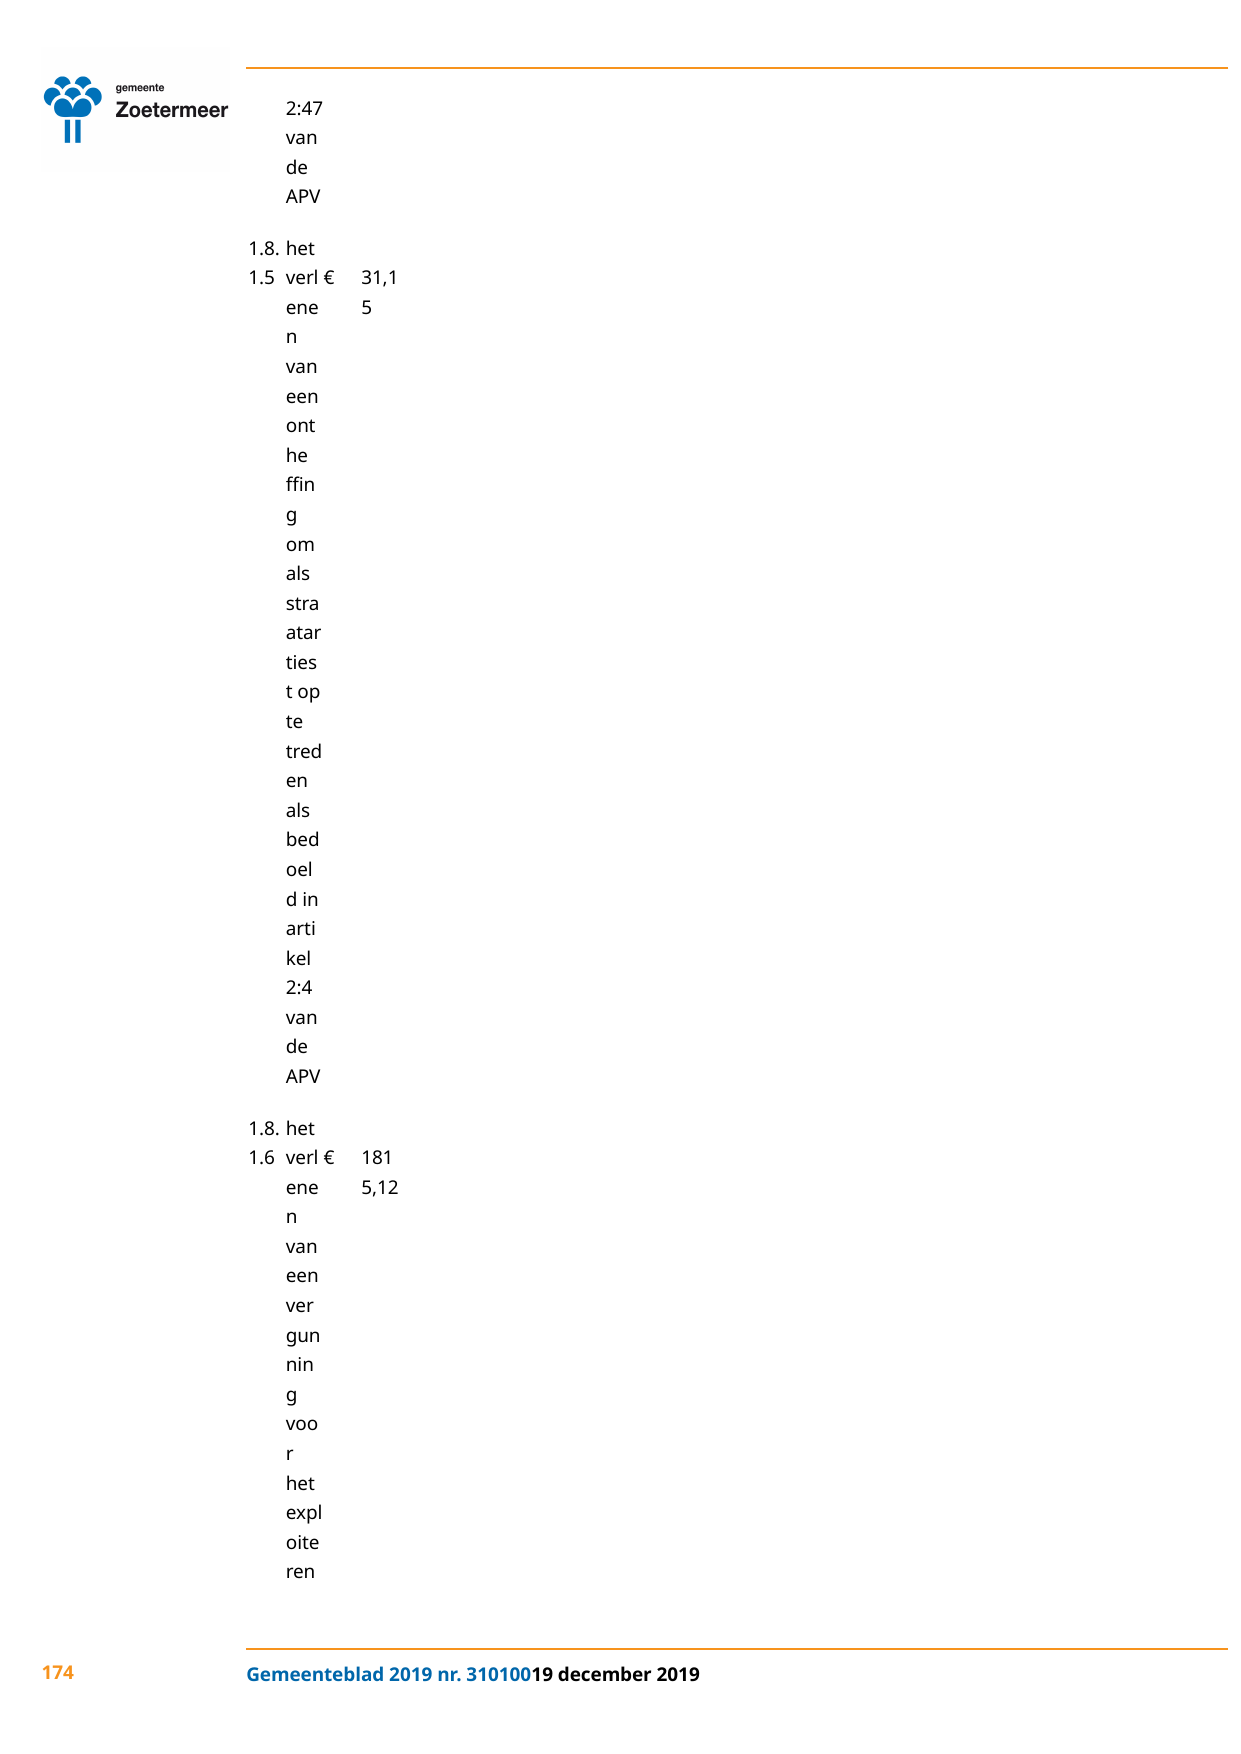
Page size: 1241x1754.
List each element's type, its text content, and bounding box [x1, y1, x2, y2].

table_cell [286, 1089, 323, 1115]
table_cell [361, 209, 398, 235]
table_cell 1.8.1.5 [248, 235, 286, 1089]
table_cell het verlenen van een vergunning voor het exploiteren [286, 1115, 323, 1584]
table_cell het verlenen van een ontheffing om als straatartiest op te treden als bedoeld in artikel 2:4 van de APV [286, 235, 323, 1089]
table_cell € [323, 235, 361, 1089]
table_cell [248, 209, 286, 235]
picture [41, 47, 231, 172]
table_cell 1.8.1.6 [248, 1115, 286, 1584]
table_cell € [323, 1115, 361, 1584]
table_cell [323, 209, 361, 235]
table_cell [248, 1089, 286, 1115]
table_cell [323, 95, 361, 209]
table_cell 31,15 [361, 235, 398, 1089]
table_cell 1815,12 [361, 1115, 398, 1584]
table_cell [361, 95, 398, 209]
table_cell [361, 1089, 398, 1115]
table_cell [248, 95, 286, 209]
table_cell 2:47 van de APV [286, 95, 323, 209]
table_cell [323, 1089, 361, 1115]
table_cell [286, 209, 323, 235]
